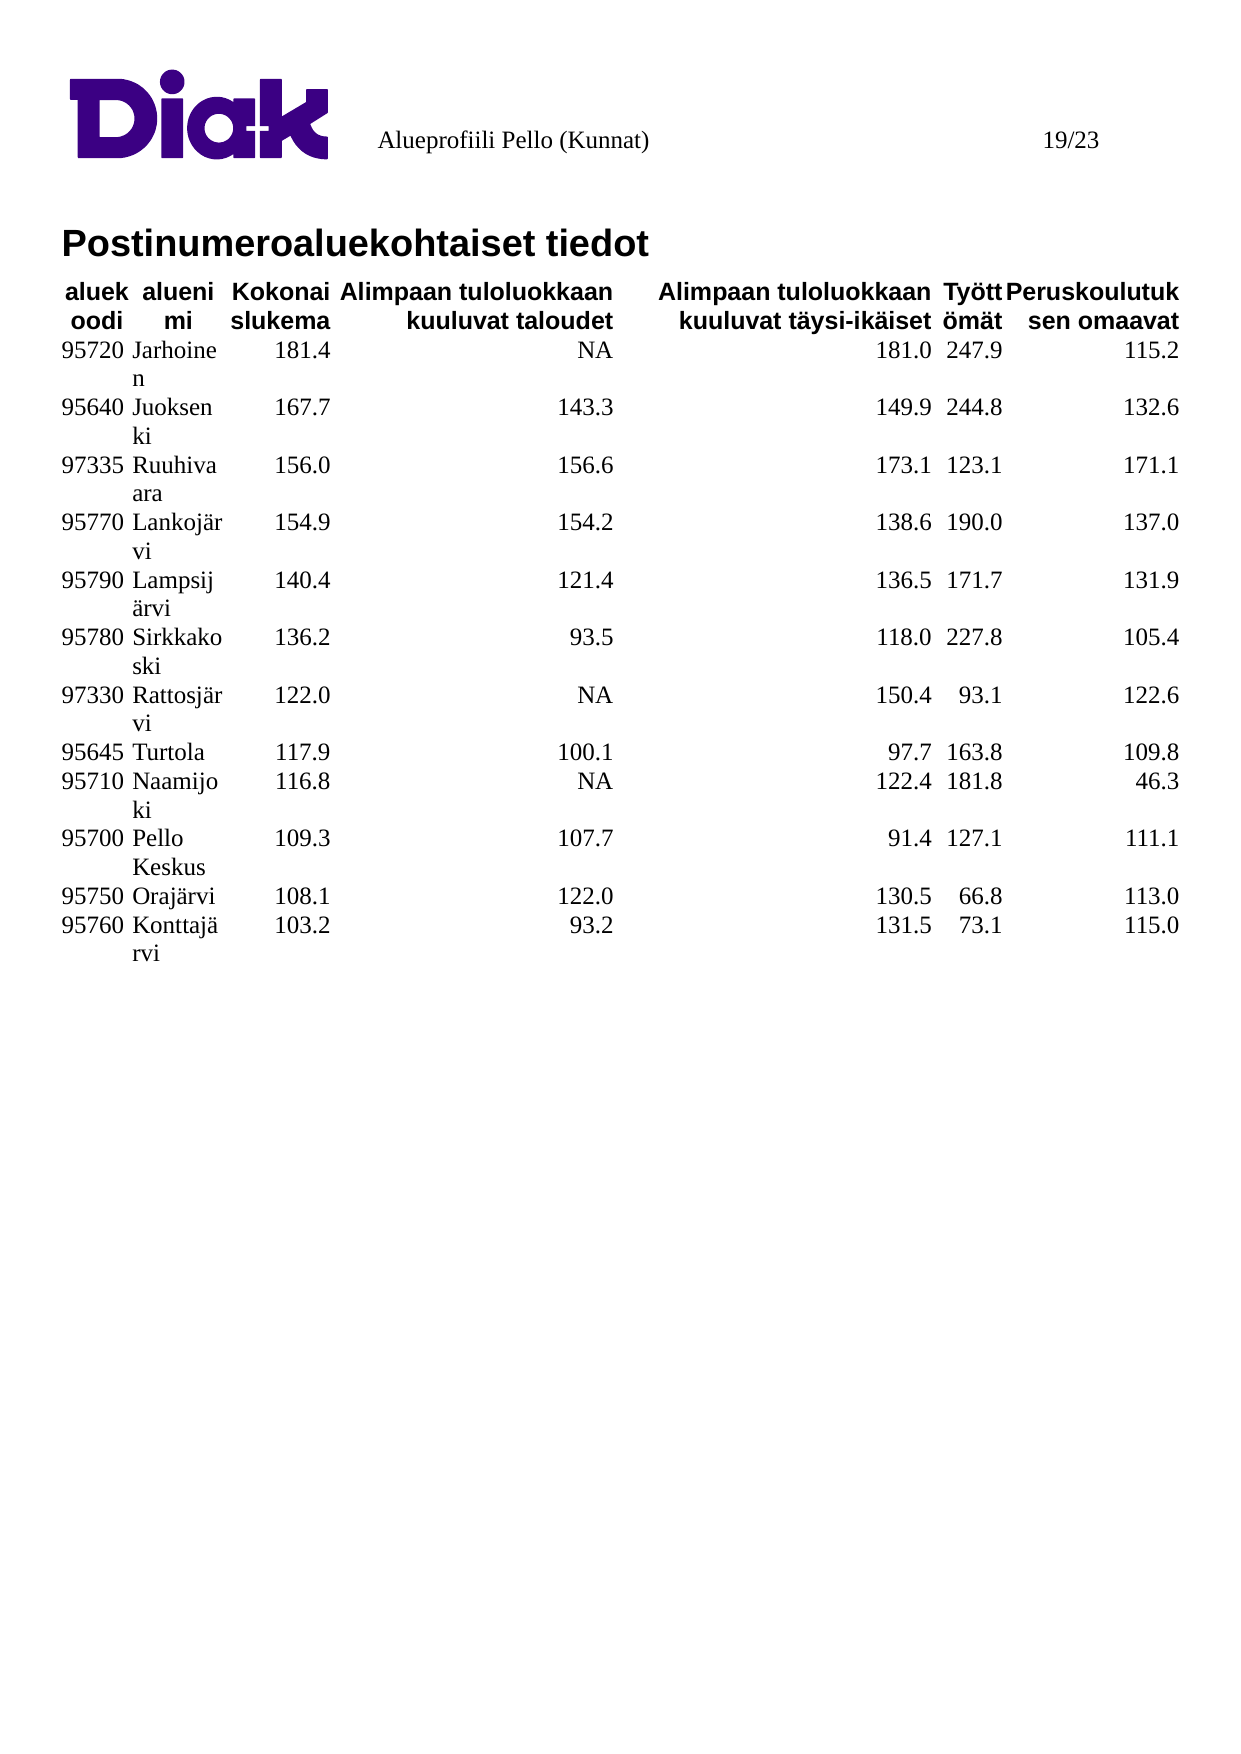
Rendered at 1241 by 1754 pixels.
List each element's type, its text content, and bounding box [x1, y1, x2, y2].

table_cell 150.4 [613, 680, 931, 737]
table_header aluenimi [132, 277, 224, 335]
table_cell 140.4 [224, 565, 330, 622]
table_cell 247.9 [931, 335, 1002, 392]
table_cell 123.1 [931, 450, 1002, 507]
table_cell 171.1 [1002, 450, 1179, 507]
table_cell 95645 [61, 737, 132, 766]
table_cell 95790 [61, 565, 132, 622]
table_cell 121.4 [330, 565, 613, 622]
table_cell 95700 [61, 824, 132, 881]
table_cell 181.8 [931, 766, 1002, 823]
table_header Työttömät [931, 277, 1002, 335]
table_cell Turtola [132, 737, 224, 766]
table_cell 167.7 [224, 392, 330, 450]
table_cell 122.6 [1002, 680, 1179, 737]
table_cell 122.4 [613, 766, 931, 823]
table_cell 95750 [61, 881, 132, 910]
table_cell Orajärvi [132, 881, 224, 910]
table_cell 95710 [61, 766, 132, 823]
table_cell 108.1 [224, 881, 330, 910]
table_cell 156.0 [224, 450, 330, 507]
table_cell 190.0 [931, 507, 1002, 565]
table_cell 181.4 [224, 335, 330, 392]
table_header Alimpaan tuloluokkaan kuuluvat täysi-ikäiset [613, 277, 931, 335]
table_cell 105.4 [1002, 622, 1179, 680]
table_cell 95760 [61, 910, 132, 967]
table_cell Juoksenki [132, 392, 224, 450]
table_cell Konttajärvi [132, 910, 224, 967]
table_cell 66.8 [931, 881, 1002, 910]
table_cell 154.9 [224, 507, 330, 565]
table_cell 138.6 [613, 507, 931, 565]
table_cell 73.1 [931, 910, 1002, 967]
table_cell 115.2 [1002, 335, 1179, 392]
table_cell 107.7 [330, 824, 613, 881]
table_cell 97330 [61, 680, 132, 737]
table_cell 111.1 [1002, 824, 1179, 881]
table_cell 97335 [61, 450, 132, 507]
table_cell 109.8 [1002, 737, 1179, 766]
table_cell Lankojärvi [132, 507, 224, 565]
table_cell NA [330, 766, 613, 823]
table_cell Sirkkakoski [132, 622, 224, 680]
table_cell 131.9 [1002, 565, 1179, 622]
table_cell 173.1 [613, 450, 931, 507]
table_cell 113.0 [1002, 881, 1179, 910]
table_cell 171.7 [931, 565, 1002, 622]
table_cell 109.3 [224, 824, 330, 881]
table_cell 116.8 [224, 766, 330, 823]
table_cell 132.6 [1002, 392, 1179, 450]
table_cell 93.2 [330, 910, 613, 967]
table_cell 143.3 [330, 392, 613, 450]
table_cell Lampsijärvi [132, 565, 224, 622]
table_cell 149.9 [613, 392, 931, 450]
table_cell 122.0 [330, 881, 613, 910]
table_cell 127.1 [931, 824, 1002, 881]
table_header Peruskoulutuksen omaavat [1002, 277, 1179, 335]
table_cell 122.0 [224, 680, 330, 737]
table_cell 46.3 [1002, 766, 1179, 823]
table_cell 244.8 [931, 392, 1002, 450]
table_cell 95640 [61, 392, 132, 450]
table_cell 117.9 [224, 737, 330, 766]
table_cell NA [330, 680, 613, 737]
table_cell 136.5 [613, 565, 931, 622]
table_cell 118.0 [613, 622, 931, 680]
table_cell 156.6 [330, 450, 613, 507]
table_cell Pello Keskus [132, 824, 224, 881]
table_cell 131.5 [613, 910, 931, 967]
table_header aluekoodi [61, 277, 132, 335]
table_header Kokonaislukema [224, 277, 330, 335]
table_cell 154.2 [330, 507, 613, 565]
table_cell Naamijoki [132, 766, 224, 823]
table_cell 95720 [61, 335, 132, 392]
table_cell 100.1 [330, 737, 613, 766]
table_cell 93.1 [931, 680, 1002, 737]
table_cell 136.2 [224, 622, 330, 680]
table_cell NA [330, 335, 613, 392]
table_cell Ruuhivaara [132, 450, 224, 507]
table_cell Rattosjärvi [132, 680, 224, 737]
table_cell 137.0 [1002, 507, 1179, 565]
subtitle Postinumeroaluekohtaiset tiedot [61, 221, 1179, 265]
table_header Alimpaan tuloluokkaan kuuluvat taloudet [330, 277, 613, 335]
table_cell 93.5 [330, 622, 613, 680]
table_cell 163.8 [931, 737, 1002, 766]
table_cell 115.0 [1002, 910, 1179, 967]
table_cell 181.0 [613, 335, 931, 392]
table_cell 95780 [61, 622, 132, 680]
table_cell 130.5 [613, 881, 931, 910]
table_cell 103.2 [224, 910, 330, 967]
table_cell 95770 [61, 507, 132, 565]
table_cell Jarhoinen [132, 335, 224, 392]
table_cell 227.8 [931, 622, 1002, 680]
table_cell 91.4 [613, 824, 931, 881]
table_cell 97.7 [613, 737, 931, 766]
